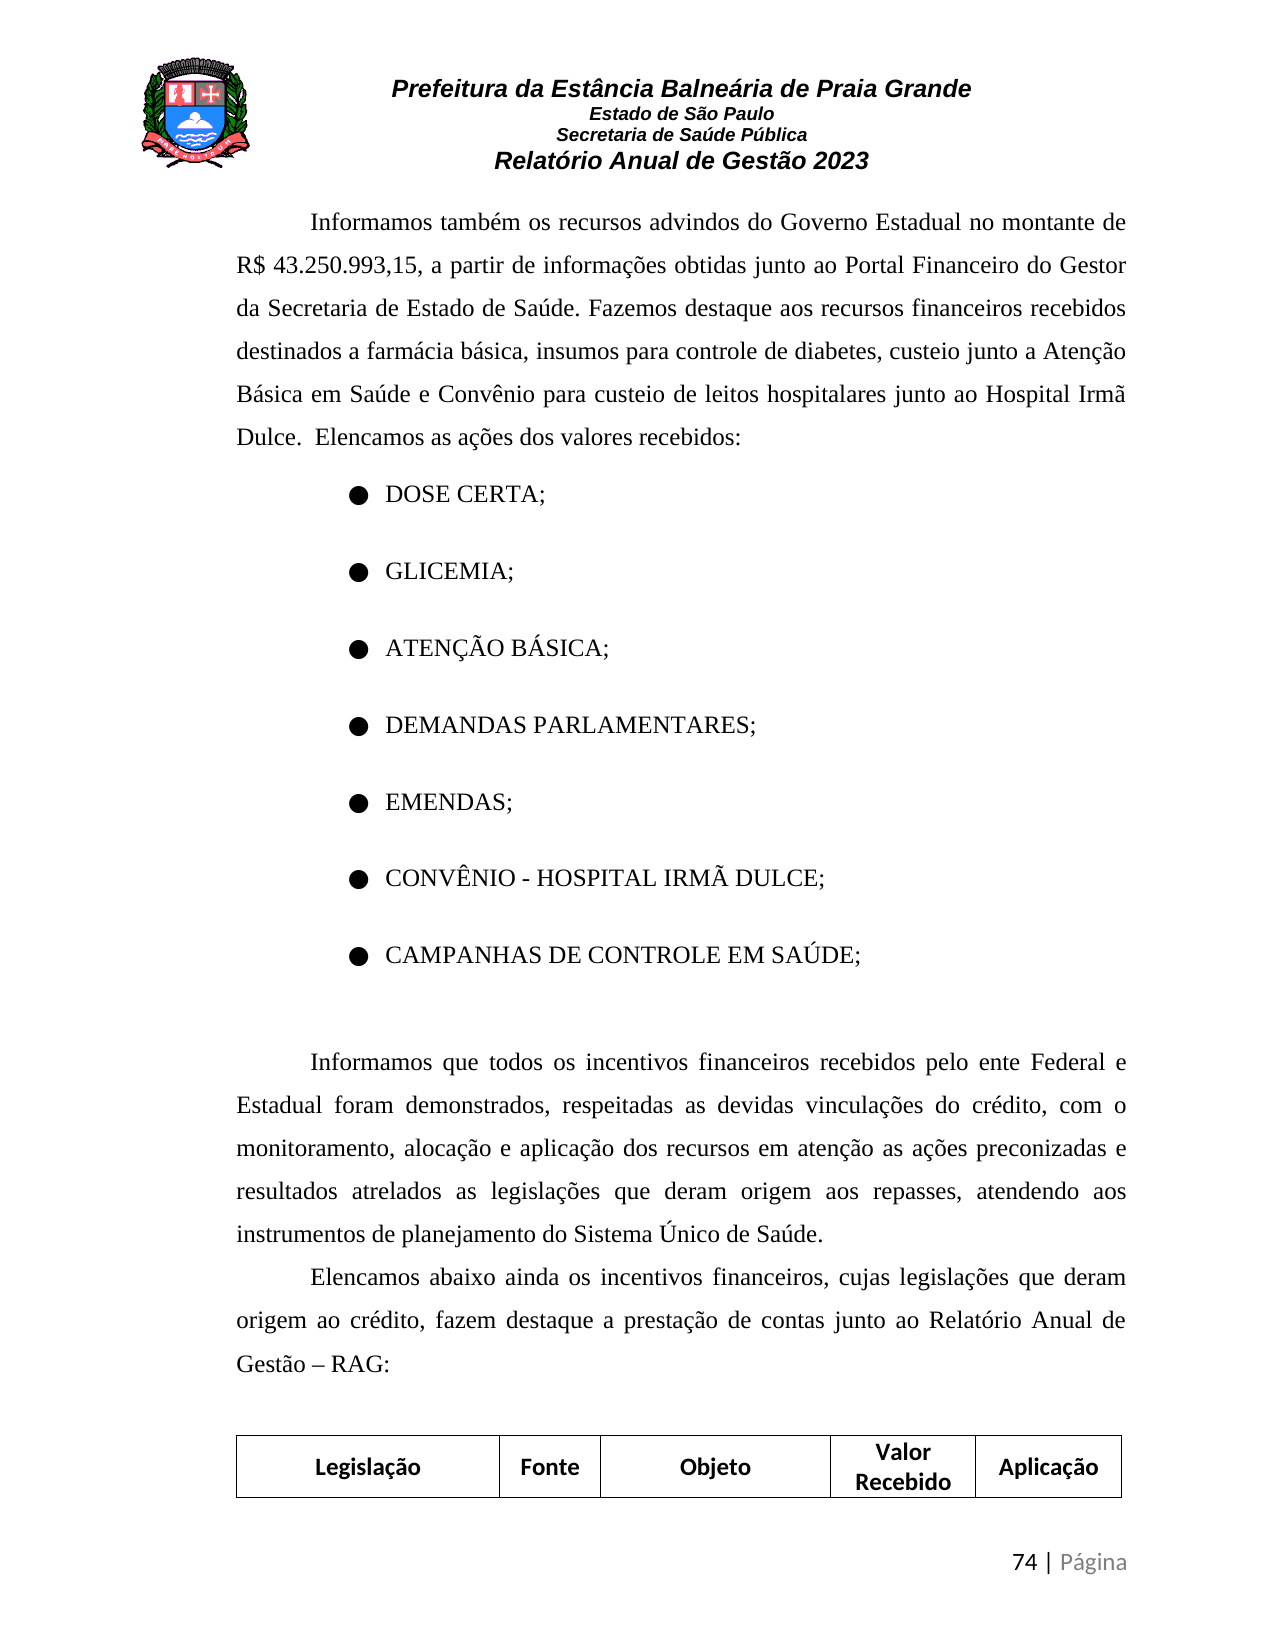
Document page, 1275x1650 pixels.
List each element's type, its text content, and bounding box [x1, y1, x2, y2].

list DOSE CERTA; [348, 466, 1127, 517]
table_header Fonte [500, 1436, 600, 1497]
picture [132, 55, 259, 172]
table_header Aplicação [976, 1436, 1121, 1497]
table_header Objeto [601, 1436, 830, 1497]
table_header Valor Recebido [831, 1436, 975, 1497]
table_header Legislação [237, 1436, 499, 1497]
list GLICEMIA; [348, 542, 1127, 594]
list DEMANDAS PARLAMENTARES; [348, 696, 1127, 747]
list EMENDAS; [348, 773, 1127, 824]
list CONVÊNIO - HOSPITAL IRMÃ DULCE; [348, 850, 1127, 901]
list CAMPANHAS DE CONTROLE EM SAÚDE; [348, 927, 1127, 978]
text Elencamos abaixo ainda os incentivos financeiros, cujas legislações que deram origem ao crédito, fazem destaque a prestação de contas junto ao Relatório Anual de Gestão – RAG: [236, 1262, 1127, 1377]
list ATENÇÃO BÁSICA; [348, 619, 1127, 671]
text Informamos que todos os incentivos financeiros recebidos pelo ente Federal e Estadual foram demonstrados, respeitadas as devidas vinculações do crédito, com o monitoramento, alocação e aplicação dos recursos em atenção as ações preconizadas e resultados atrelados as legislações que deram origem aos repasses, atendendo aos instrumentos de planejamento do Sistema Único de Saúde. [236, 1047, 1127, 1248]
text Informamos também os recursos advindos do Governo Estadual no montante de R$ 43.250.993,15, a partir de informações obtidas junto ao Portal Financeiro do Gestor da Secretaria de Estado de Saúde. Fazemos destaque aos recursos financeiros recebidos destinados a farmácia básica, insumos para controle de diabetes, custeio junto a Atenção Básica em Saúde e Convênio para custeio de leitos hospitalares junto ao Hospital Irmã Dulce. Elencamos as ações dos valores recebidos: [236, 207, 1127, 451]
